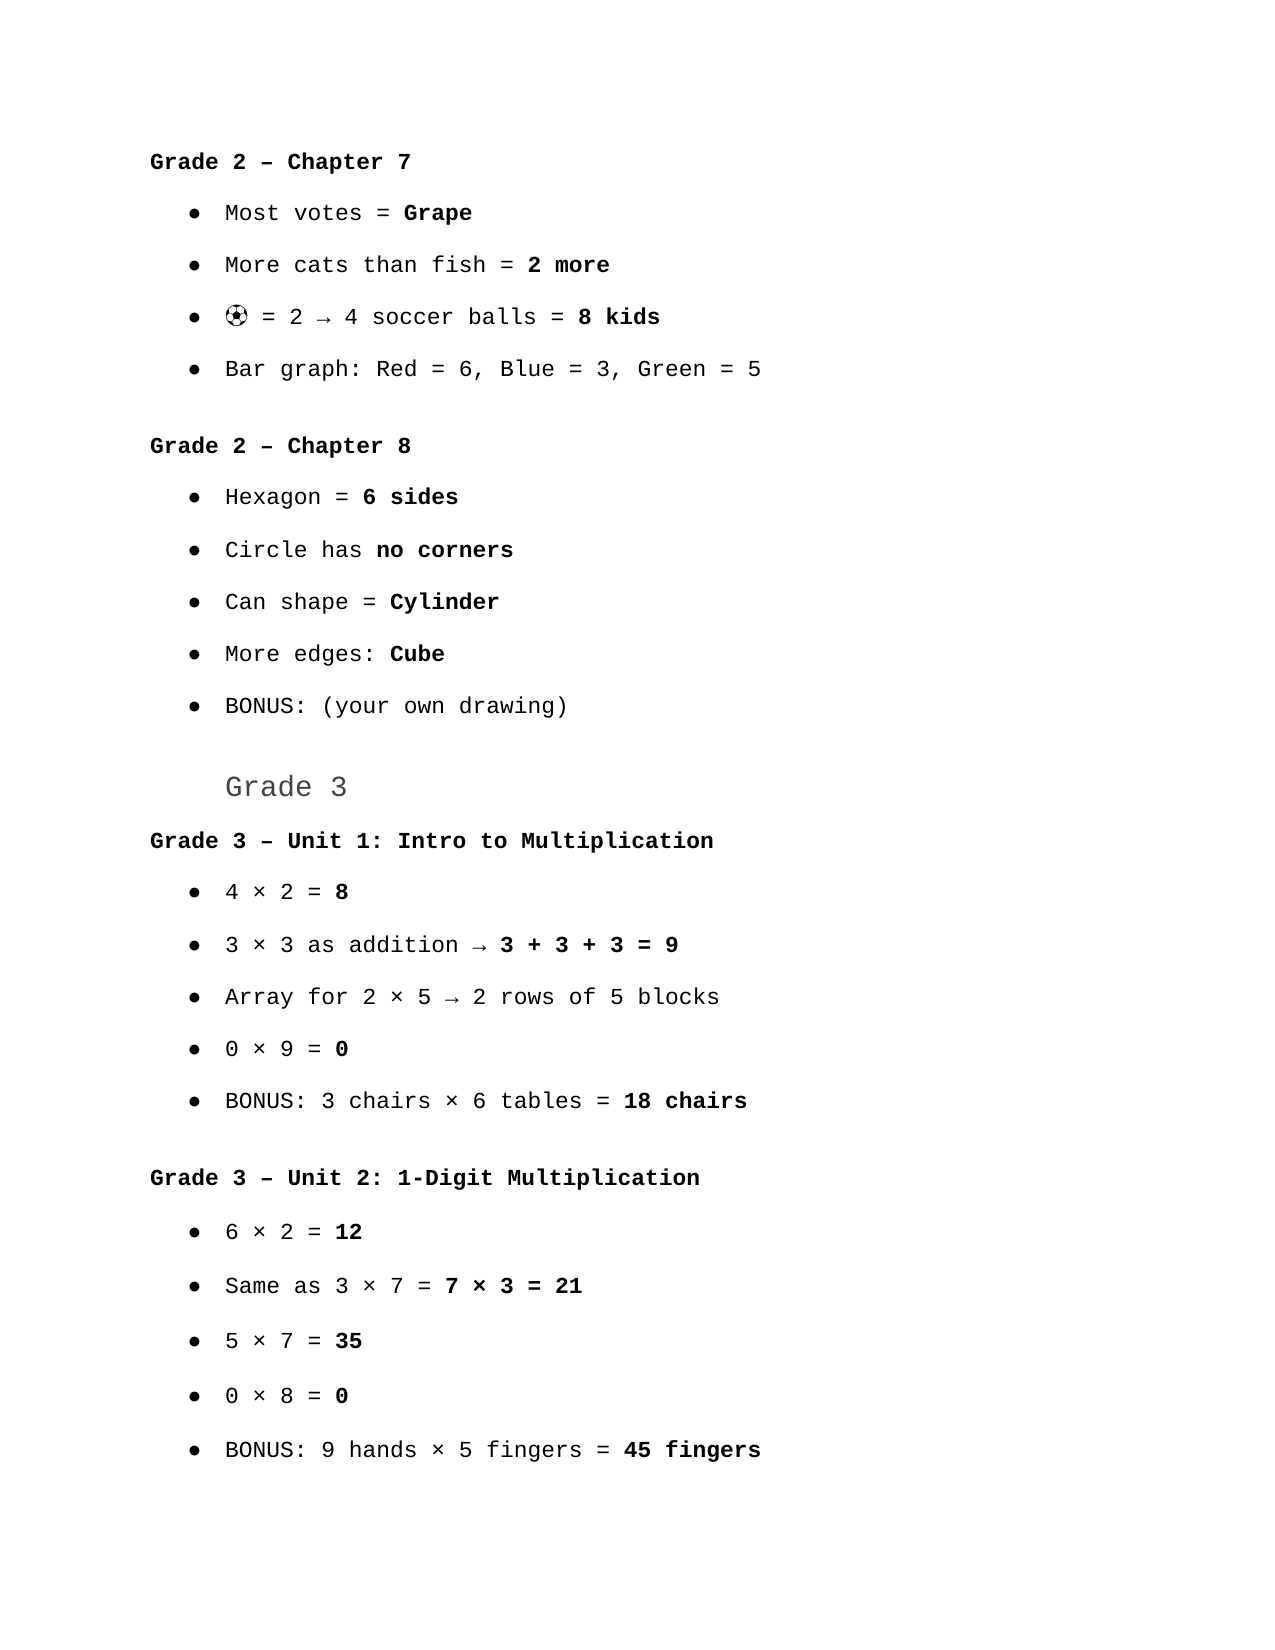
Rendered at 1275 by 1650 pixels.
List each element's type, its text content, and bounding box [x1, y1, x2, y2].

text Grade 2 – Chapter 8 [150, 435, 1125, 461]
list Bar graph: Red = 6, Blue = 3, Green = 5 [187, 358, 1125, 410]
list BONUS: (your own drawing) [187, 695, 1125, 747]
list 3 × 3 as addition → 3 + 3 + 3 = 9 [187, 933, 1125, 985]
subtitle Grade 3 [225, 772, 1125, 805]
list Array for 2 × 5 → 2 rows of 5 blocks [187, 985, 1125, 1037]
list 6 × 2 = 12 [187, 1218, 1125, 1272]
list 4 × 2 = 8 [187, 881, 1125, 933]
list Hexagon = 6 sides [187, 486, 1125, 538]
list ⚽ = 2 → 4 soccer balls = 8 kids [187, 306, 1125, 358]
list 0 × 9 = 0 [187, 1037, 1125, 1089]
list Can shape = Cylinder [187, 590, 1125, 642]
list BONUS: 3 chairs × 6 tables = 18 chairs [187, 1089, 1125, 1142]
list Same as 3 × 7 = 7 × 3 = 21 [187, 1272, 1125, 1327]
list 5 × 7 = 35 [187, 1327, 1125, 1382]
text Grade 3 – Unit 2: 1-Digit Multiplication [150, 1167, 1125, 1193]
text Grade 2 – Chapter 7 [150, 150, 1125, 176]
text Grade 3 – Unit 1: Intro to Multiplication [150, 830, 1125, 856]
list Most votes = Grape [187, 201, 1125, 253]
list 0 × 8 = 0 [187, 1382, 1125, 1436]
list Circle has no corners [187, 538, 1125, 590]
list More cats than fish = 2 more [187, 253, 1125, 306]
list BONUS: 9 hands × 5 fingers = 45 fingers [187, 1436, 1125, 1491]
list More edges: Cube [187, 642, 1125, 695]
